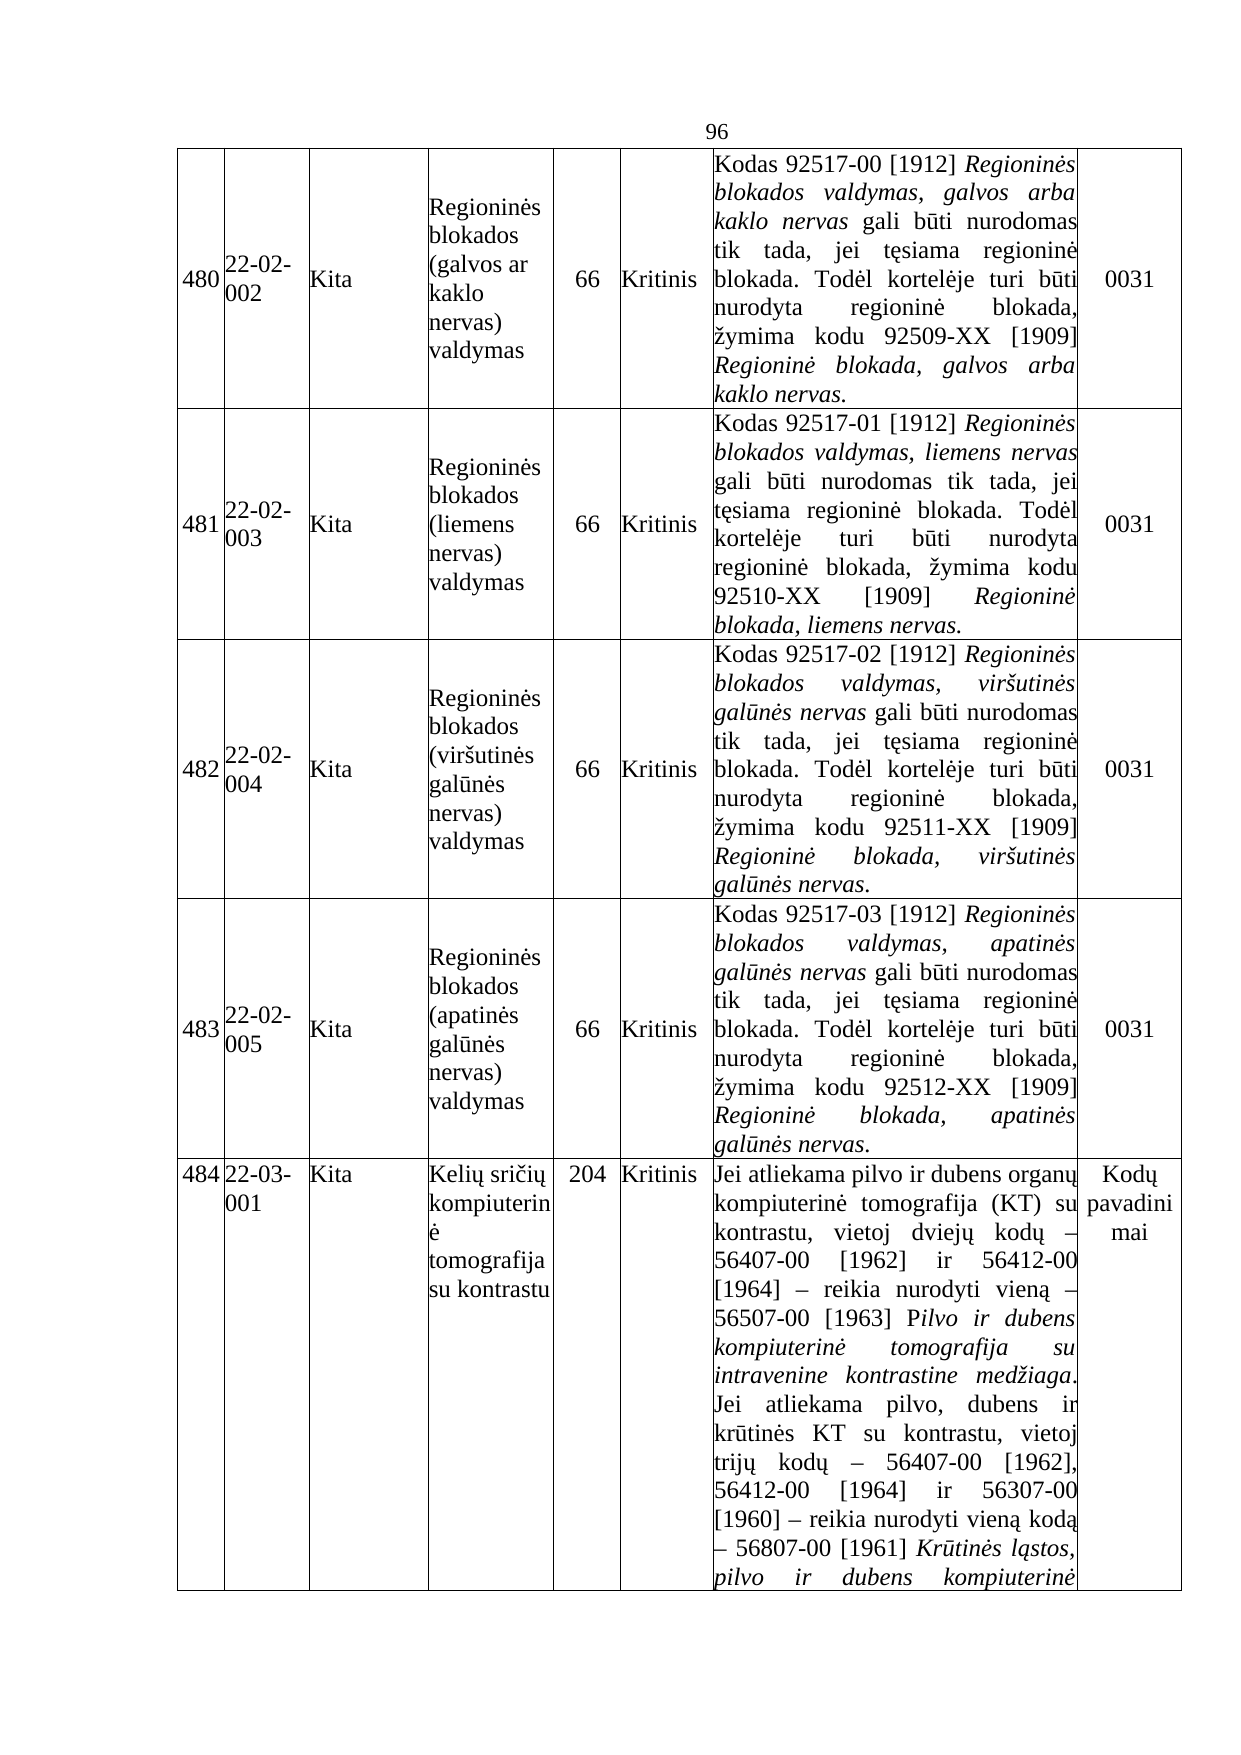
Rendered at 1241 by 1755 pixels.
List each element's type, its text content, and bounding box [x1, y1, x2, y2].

table_cell 22-02-005 [225, 899, 309, 1158]
table_cell 66 [554, 899, 620, 1158]
table_cell 22-02-002 [225, 149, 309, 407]
table_cell Regioninės blokados (viršutinės galūnės nervas) valdymas [429, 640, 553, 898]
table_cell Kita [310, 149, 428, 407]
table_cell 66 [554, 409, 620, 638]
table_cell 0031 [1078, 899, 1181, 1158]
table_cell Regioninės blokados (apatinės galūnės nervas) valdymas [429, 899, 553, 1158]
table_cell 22-02-003 [225, 409, 309, 638]
table_cell Kritinis [621, 899, 713, 1158]
table_cell 484 [178, 1159, 224, 1590]
table_cell 204 [554, 1159, 620, 1590]
table_cell Kelių sričių kompiuterinė tomografija su kontrastu [429, 1159, 553, 1590]
table_cell Kritinis [621, 409, 713, 638]
table_cell Kodas 92517-03 [1912] Regioninės blokados valdymas, apatinės galūnės nervas gali būti nurodomas tik tada, jei tęsiama regioninė blokada. Todėl kortelėje turi būti nurodyta regioninė blokada, žymima kodu 92512-XX [1909] Regioninė blokada, apatinės galūnės nervas. [714, 899, 1077, 1158]
table_cell 481 [178, 409, 224, 638]
table_cell 0031 [1078, 149, 1181, 407]
table_cell 22-02-004 [225, 640, 309, 898]
table_cell Kita [310, 409, 428, 638]
table_cell Kodas 92517-01 [1912] Regioninės blokados valdymas, liemens nervas gali būti nurodomas tik tada, jei tęsiama regioninė blokada. Todėl kortelėje turi būti nurodyta regioninė blokada, žymima kodu 92510-XX [1909] Regioninė blokada, liemens nervas. [714, 409, 1077, 638]
table_cell Regioninės blokados (liemens nervas) valdymas [429, 409, 553, 638]
table_cell 483 [178, 899, 224, 1158]
table_cell 66 [554, 640, 620, 898]
table_cell 0031 [1078, 640, 1181, 898]
table_cell 480 [178, 149, 224, 407]
table_cell 66 [554, 149, 620, 407]
table_cell 482 [178, 640, 224, 898]
table_cell 22-03-001 [225, 1159, 309, 1590]
table_cell Regioninės blokados (galvos ar kaklo nervas) valdymas [429, 149, 553, 407]
table_cell Kritinis [621, 149, 713, 407]
table_cell Jei atliekama pilvo ir dubens organų kompiuterinė tomografija (KT) su kontrastu, vietoj dviejų kodų – 56407-00 [1962] ir 56412-00 [1964] – reikia nurodyti vieną – 56507-00 [1963] Pilvo ir dubens kompiuterinė tomografija su intravenine kontrastine medžiaga. Jei atliekama pilvo, dubens ir krūtinės KT su kontrastu, vietoj trijų kodų – 56407-00 [1962], 56412-00 [1964] ir 56307-00 [1960] – reikia nurodyti vieną kodą – 56807-00 [1961] Krūtinės ląstos, pilvo ir dubens kompiuterinė [714, 1159, 1077, 1590]
table_cell Kritinis [621, 640, 713, 898]
table_cell Kita [310, 1159, 428, 1590]
table_cell Kita [310, 899, 428, 1158]
table_cell 0031 [1078, 409, 1181, 638]
table_cell Kodų pavadinimai [1078, 1159, 1181, 1590]
table_cell Kita [310, 640, 428, 898]
table_cell Kodas 92517-00 [1912] Regioninės blokados valdymas, galvos arba kaklo nervas gali būti nurodomas tik tada, jei tęsiama regioninė blokada. Todėl kortelėje turi būti nurodyta regioninė blokada, žymima kodu 92509-XX [1909] Regioninė blokada, galvos arba kaklo nervas. [714, 149, 1077, 407]
table_cell Kodas 92517-02 [1912] Regioninės blokados valdymas, viršutinės galūnės nervas gali būti nurodomas tik tada, jei tęsiama regioninė blokada. Todėl kortelėje turi būti nurodyta regioninė blokada, žymima kodu 92511-XX [1909] Regioninė blokada, viršutinės galūnės nervas. [714, 640, 1077, 898]
table_cell Kritinis [621, 1159, 713, 1590]
